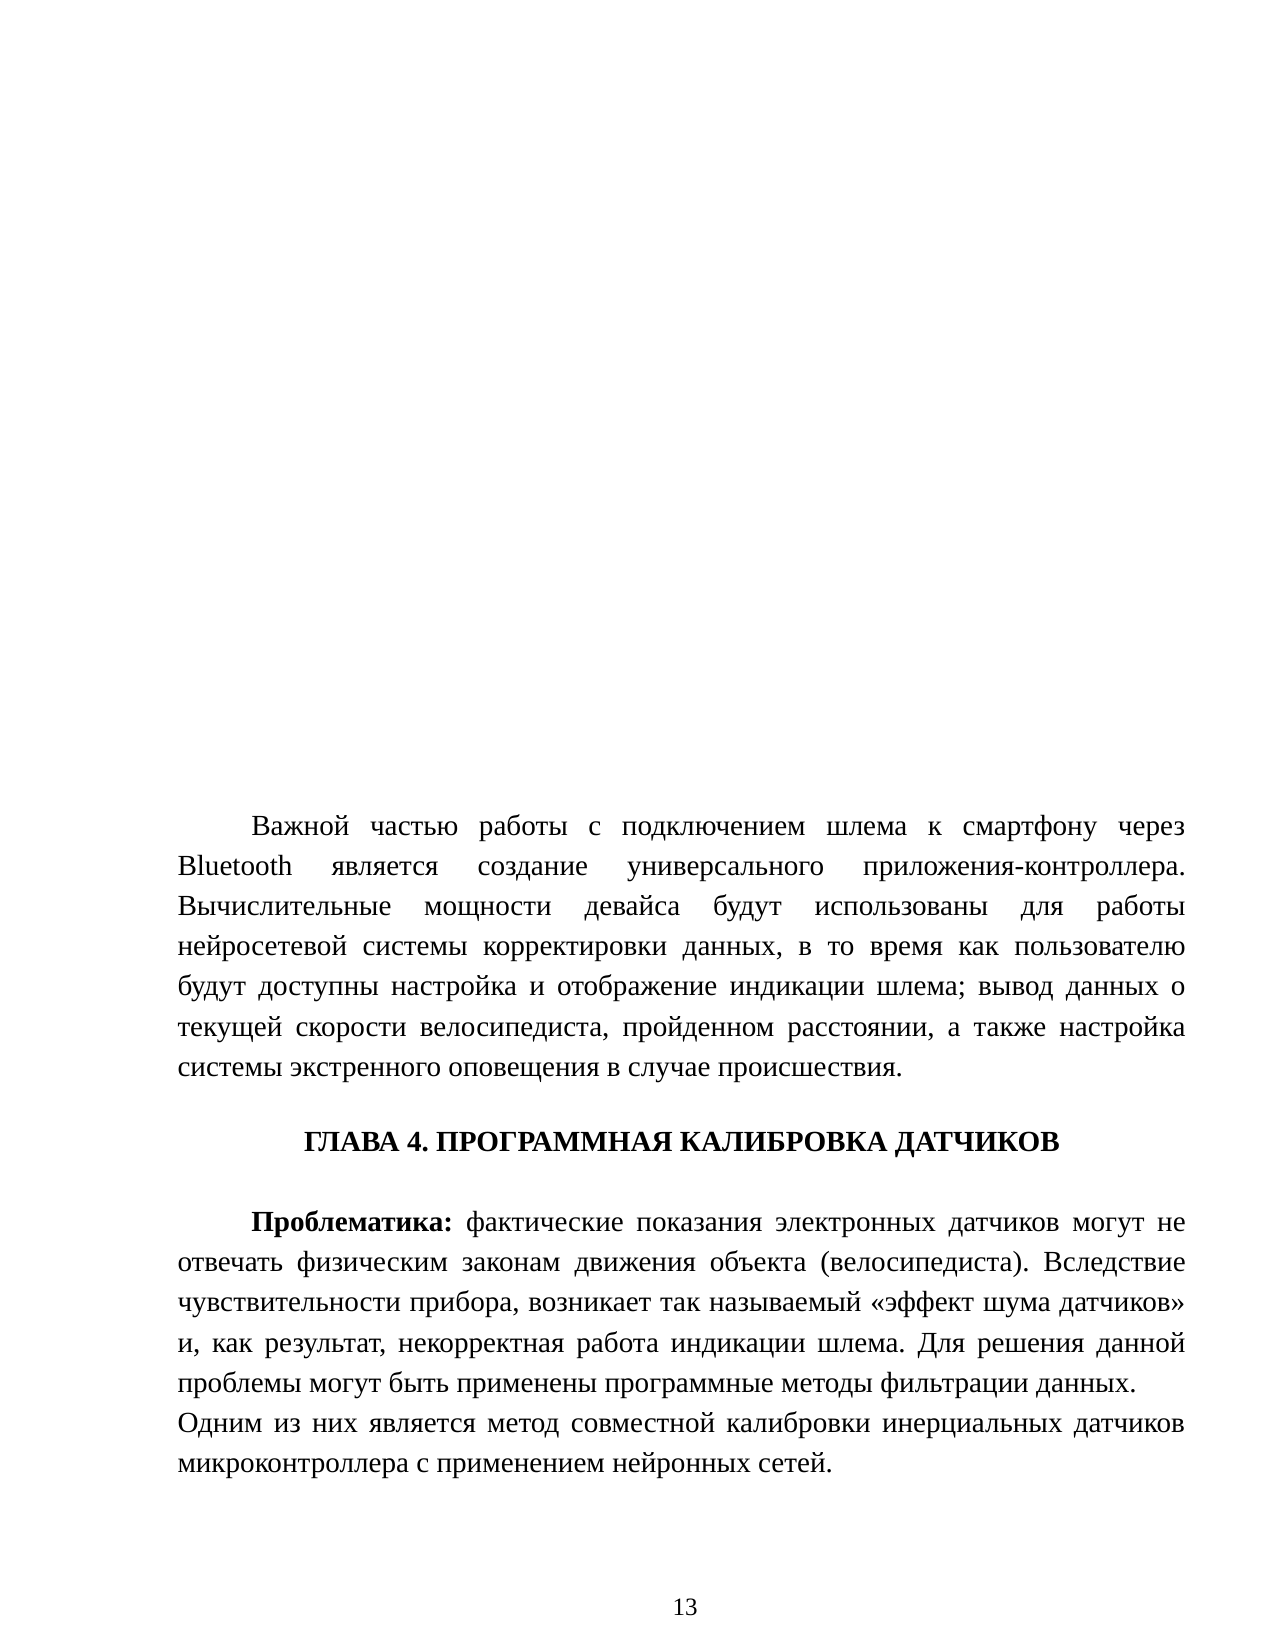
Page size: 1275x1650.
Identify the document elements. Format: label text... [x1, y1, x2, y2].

text Проблематика: фактические показания электронных датчиков могут не отвечать физическим законам движения объекта (велосипедиста). Вследствие чувствительности прибора, возникает так называемый «эффект шума датчиков» и, как результат, некорректная работа индикации шлема. Для решения данной проблемы могут быть применены программные методы фильтрации данных. [177, 1204, 1186, 1398]
text ГЛАВА 4. ПРОГРАММНАЯ КАЛИБРОВКА ДАТЧИКОВ [177, 1124, 1186, 1157]
text Важной частью работы с подключением шлема к смартфону через Bluetooth является создание универсального приложения-контроллера. Вычислительные мощности девайса будут использованы для работы нейросетевой системы корректировки данных, в то время как пользователю будут доступны настройка и отображение индикации шлема; вывод данных о текущей скорости велосипедиста, пройденном расстоянии, а также настройка системы экстренного оповещения в случае происшествия. [177, 808, 1186, 1082]
text Одним из них является метод совместной калибровки инерциальных датчиков микроконтроллера с применением нейронных сетей. [177, 1405, 1186, 1479]
